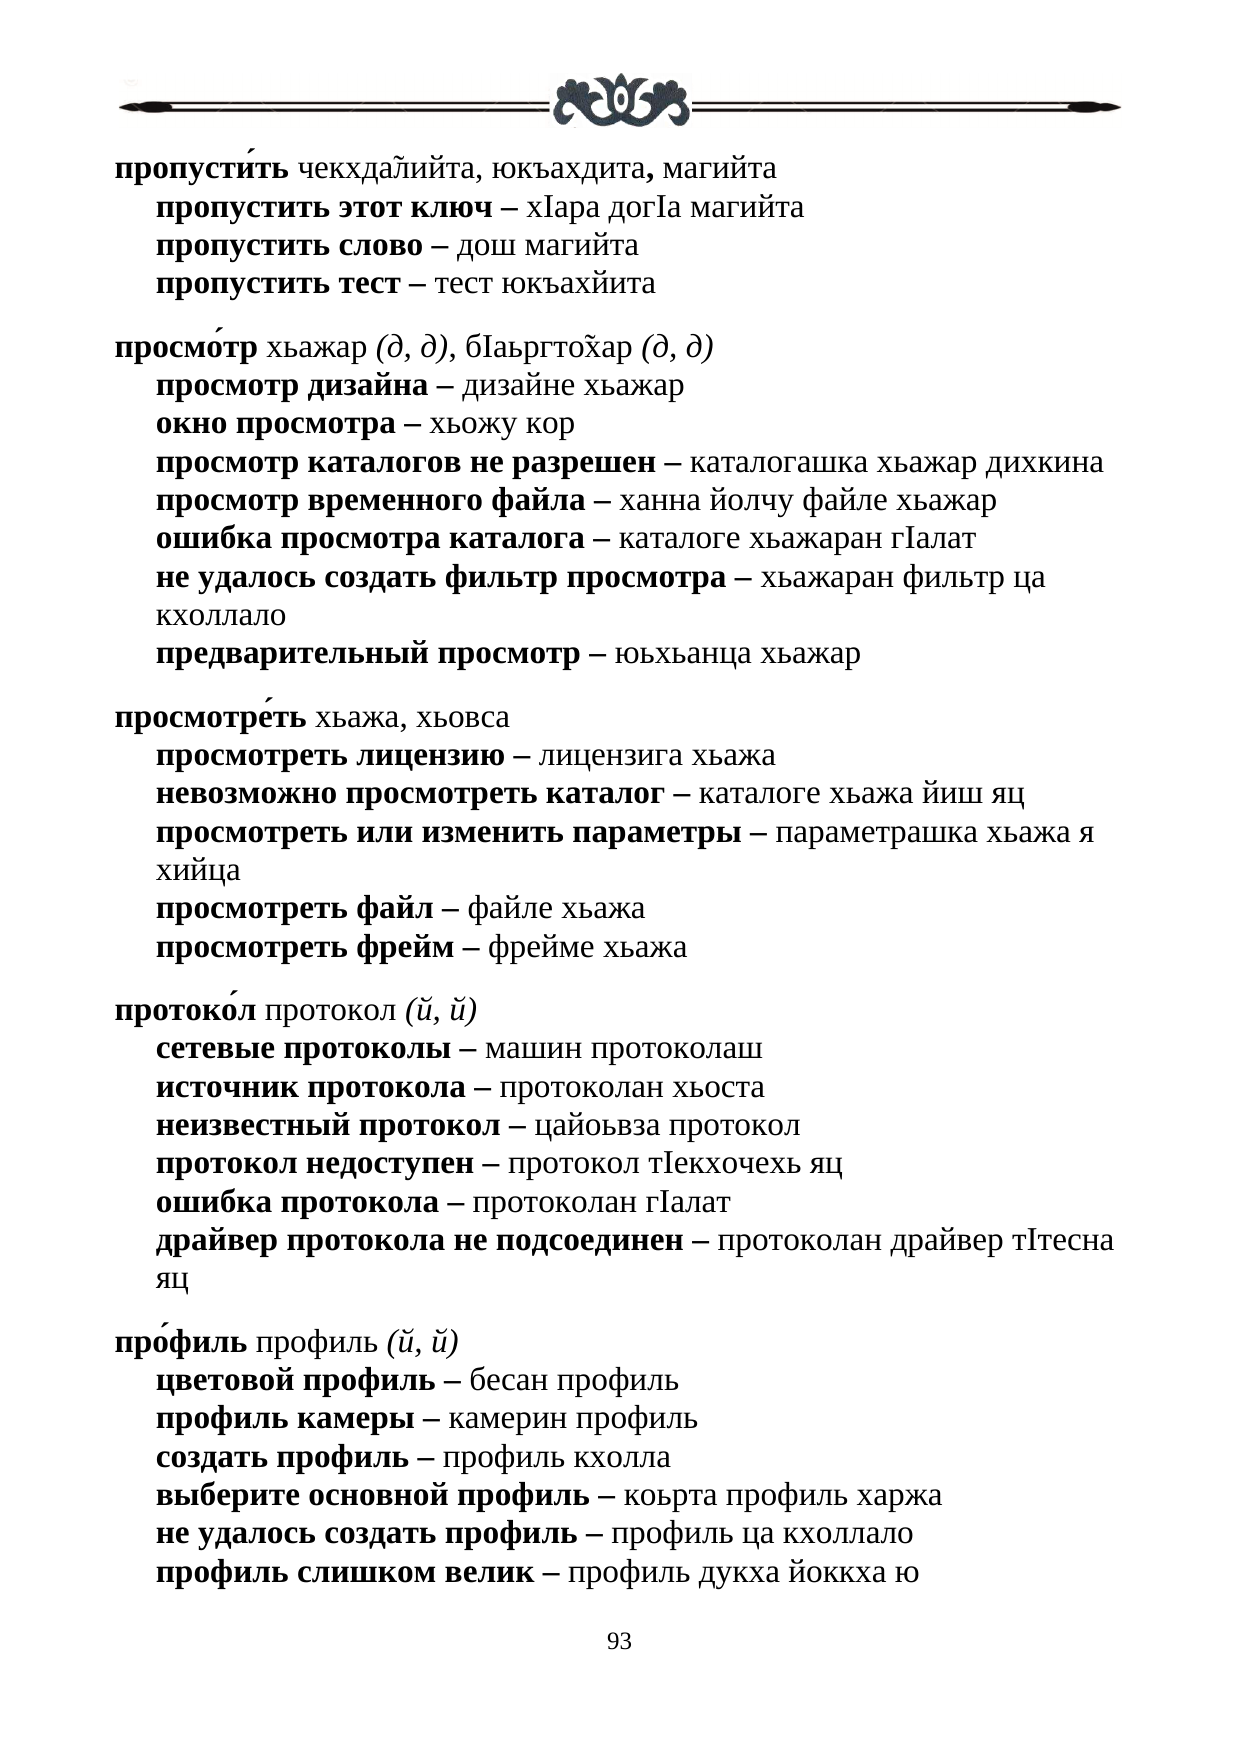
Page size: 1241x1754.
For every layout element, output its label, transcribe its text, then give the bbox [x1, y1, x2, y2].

text про́филь профиль (й, й) цветовой профиль – бесан профиль профиль камеры – камерин профиль создать профиль – профиль кхолла выберите основной профиль – коьрта профиль харжа не удалось создать профиль – профиль ца кхоллало профиль слишком велик – профиль дукха йоккха ю [114, 1321, 1122, 1589]
text протоко́л протокол (й, й) сетевые протоколы – машин протоколаш источник протокола – протоколан хьоста неизвестный протокол – цайоьвза протокол протокол недоступен – протокол тIекхочехь яц ошибка протокола – протоколан гIалат драйвер протокола не подсоединен – протоколан драйвер тIтесна яц [114, 989, 1122, 1296]
text просмотре́ть хьажа, хьовса просмотреть лицензию – лицензига хьажа невозможно просмотреть каталог – каталоге хьажа йиш яц просмотреть или изменить параметры – параметрашка хьажа я хийца просмотреть файл – файле хьажа просмотреть фрейм – фрейме хьажа [114, 696, 1122, 964]
text пропусти́ть чекхда̃лийта, юкъахдита, магийта пропустить этот ключ – хIара догIа магийта пропустить слово – дош магийта пропустить тест – тест юкъахйита [114, 148, 1122, 301]
text просмо́тр хьажар (д, д), бIаьргто̃хар (д, д) просмотр дизайна – дизайне хьажар окно просмотра – хьожу кор просмотр каталогов не разрешен – каталогашка хьажар дихкина просмотр временного файла – ханна йолчу файле хьажар ошибка просмотра каталога – каталоге хьажаран гIалат не удалось создать фильтр просмотра – хьажаран фильтр ца кхоллало предварительный просмотр – юьхьанца хьажар [114, 326, 1122, 671]
